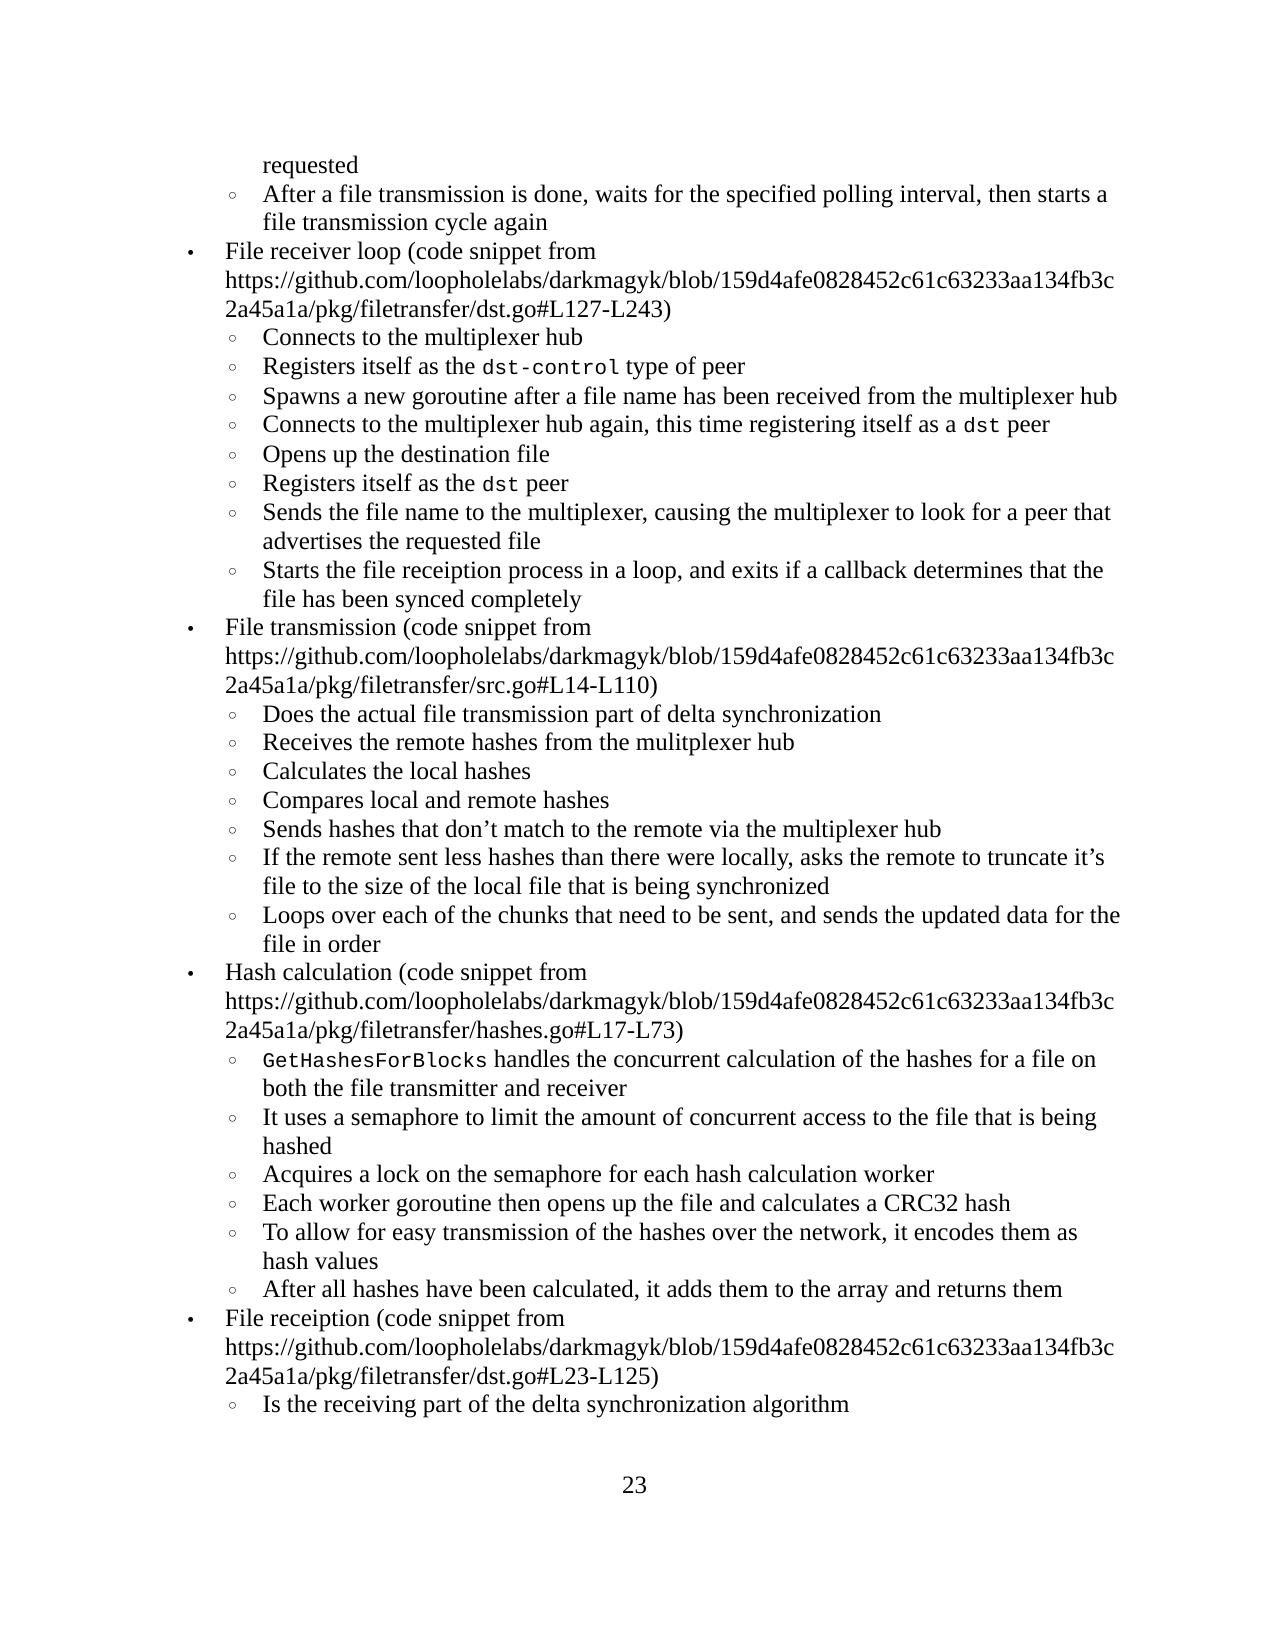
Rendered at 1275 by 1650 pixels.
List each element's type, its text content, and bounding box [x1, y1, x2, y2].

list Acquires a lock on the semaphore for each hash calculation worker [225, 1159, 1125, 1188]
list requested [225, 150, 1125, 179]
list After a file transmission is done, waits for the specified polling interval, then starts a file transmission cycle again [225, 179, 1125, 236]
list To allow for easy transmission of the hashes over the network, it encodes them as hash values [225, 1217, 1125, 1274]
list Does the actual file transmission part of delta synchronization [225, 699, 1125, 727]
list It uses a semaphore to limit the amount of concurrent access to the file that is being hashed [225, 1102, 1125, 1159]
list Is the receiving part of the delta synchronization algorithm [225, 1389, 1125, 1418]
list After all hashes have been calculated, it adds them to the array and returns them [225, 1274, 1125, 1303]
list Sends hashes that don’t match to the remote via the multiplexer hub [225, 814, 1125, 842]
list Hash calculation (code snippet from https://github.com/loopholelabs/darkmagyk/blob/159d4afe0828452c61c63233aa134fb3c2a45a1a/pkg/filetransfer/hashes.go#L17-L73) [187, 957, 1125, 1044]
list Registers itself as the dst-control type of peer [225, 351, 1125, 381]
list Registers itself as the dst peer [225, 468, 1125, 497]
list Sends the file name to the multiplexer, causing the multiplexer to look for a peer that advertises the requested file [225, 497, 1125, 555]
list Compares local and remote hashes [225, 785, 1125, 814]
list Connects to the multiplexer hub [225, 322, 1125, 351]
list Spawns a new goroutine after a file name has been received from the multiplexer hub [225, 381, 1125, 409]
list Calculates the local hashes [225, 756, 1125, 785]
list Loops over each of the chunks that need to be sent, and sends the updated data for the file in order [225, 900, 1125, 957]
list If the remote sent less hashes than there were locally, asks the remote to truncate it’s file to the size of the local file that is being synchronized [225, 842, 1125, 900]
list Connects to the multiplexer hub again, this time registering itself as a dst peer [225, 409, 1125, 439]
list File receiption (code snippet from https://github.com/loopholelabs/darkmagyk/blob/159d4afe0828452c61c63233aa134fb3c2a45a1a/pkg/filetransfer/dst.go#L23-L125) [187, 1303, 1125, 1389]
list Each worker goroutine then opens up the file and calculates a CRC32 hash [225, 1188, 1125, 1217]
list File transmission (code snippet from https://github.com/loopholelabs/darkmagyk/blob/159d4afe0828452c61c63233aa134fb3c2a45a1a/pkg/filetransfer/src.go#L14-L110) [187, 612, 1125, 699]
list File receiver loop (code snippet from https://github.com/loopholelabs/darkmagyk/blob/159d4afe0828452c61c63233aa134fb3c2a45a1a/pkg/filetransfer/dst.go#L127-L243) [187, 236, 1125, 322]
list Starts the file receiption process in a loop, and exits if a callback determines that the file has been synced completely [225, 555, 1125, 612]
list GetHashesForBlocks handles the concurrent calculation of the hashes for a file on both the file transmitter and receiver [225, 1044, 1125, 1102]
list Opens up the destination file [225, 439, 1125, 468]
list Receives the remote hashes from the mulitplexer hub [225, 727, 1125, 756]
